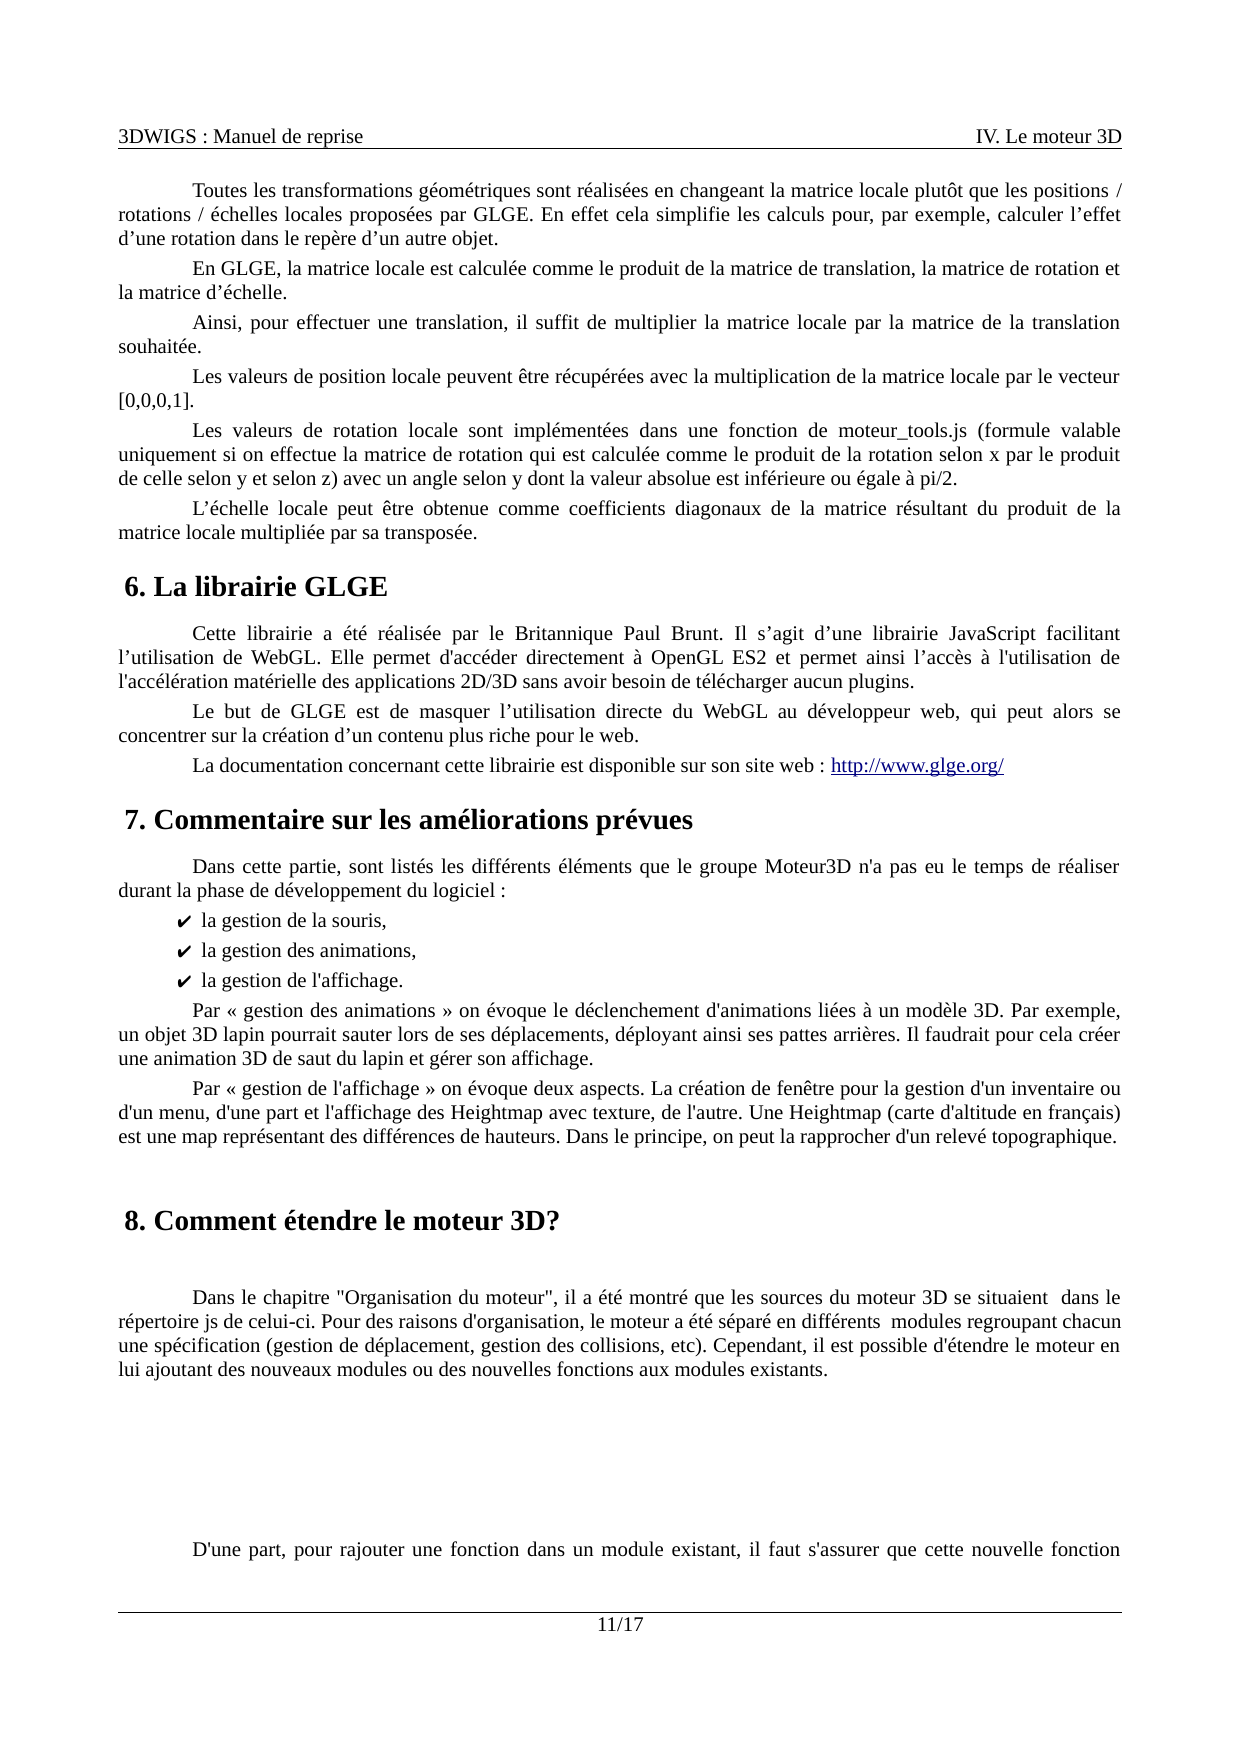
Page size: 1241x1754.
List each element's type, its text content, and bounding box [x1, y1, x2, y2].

text Par « gestion de l'affichage » on évoque deux aspects. La création de fenêtre pour la gestion d'un inventaire ou d'un menu, d'une part et l'affichage des Heightmap avec texture, de l'autre. Une Heightmap (carte d'altitude en français) est une map représentant des différences de hauteurs. Dans le principe, on peut la rapprocher d'un relevé topographique. [118, 1076, 1122, 1148]
text L’échelle locale peut être obtenue comme coefficients diagonaux de la matrice résultant du produit de la matrice locale multipliée par sa transposée. [118, 496, 1122, 544]
subtitle Comment étendre le moteur 3D? [124, 1203, 1122, 1237]
text D'une part, pour rajouter une fonction dans un module existant, il faut s'assurer que cette nouvelle fonction [118, 1537, 1122, 1561]
text En GLGE, la matrice locale est calculée comme le produit de la matrice de translation, la matrice de rotation et la matrice d’échelle. [118, 256, 1122, 304]
subtitle La librairie GLGE [124, 569, 1122, 603]
text Dans cette partie, sont listés les différents éléments que le groupe Moteur3D n'a pas eu le temps de réaliser durant la phase de développement du logiciel : [118, 854, 1122, 902]
text La documentation concernant cette librairie est disponible sur son site web : http://www.glge.org/ [118, 753, 1122, 777]
text Dans le chapitre "Organisation du moteur", il a été montré que les sources du moteur 3D se situaient dans le répertoire js de celui-ci. Pour des raisons d'organisation, le moteur a été séparé en différents modules regroupant chacun une spécification (gestion de déplacement, gestion des collisions, etc). Cependant, il est possible d'étendre le moteur en lui ajoutant des nouveaux modules ou des nouvelles fonctions aux modules existants. [118, 1285, 1122, 1381]
subtitle Commentaire sur les améliorations prévues [124, 802, 1122, 836]
text Les valeurs de rotation locale sont implémentées dans une fonction de moteur_tools.js (formule valable uniquement si on effectue la matrice de rotation qui est calculée comme le produit de la rotation selon x par le produit de celle selon y et selon z) avec un angle selon y dont la valeur absolue est inférieure ou égale à pi/2. [118, 418, 1122, 490]
text Toutes les transformations géométriques sont réalisées en changeant la matrice locale plutôt que les positions / rotations / échelles locales proposées par GLGE. En effet cela simplifie les calculs pour, par exemple, calculer l’effet d’une rotation dans le repère d’un autre objet. [118, 178, 1122, 250]
list la gestion de la souris, [177, 908, 1122, 932]
list la gestion des animations, [177, 938, 1122, 962]
text Le but de GLGE est de masquer l’utilisation directe du WebGL au développeur web, qui peut alors se concentrer sur la création d’un contenu plus riche pour le web. [118, 699, 1122, 747]
text Cette librairie a été réalisée par le Britannique Paul Brunt. Il s’agit d’une librairie JavaScript facilitant l’utilisation de WebGL. Elle permet d'accéder directement à OpenGL ES2 et permet ainsi l’accès à l'utilisation de l'accélération matérielle des applications 2D/3D sans avoir besoin de télécharger aucun plugins. [118, 621, 1122, 693]
text Par « gestion des animations » on évoque le déclenchement d'animations liées à un modèle 3D. Par exemple, un objet 3D lapin pourrait sauter lors de ses déplacements, déployant ainsi ses pattes arrières. Il faudrait pour cela créer une animation 3D de saut du lapin et gérer son affichage. [118, 998, 1122, 1070]
list la gestion de l'affichage. [177, 968, 1122, 992]
text Ainsi, pour effectuer une translation, il suffit de multiplier la matrice locale par la matrice de la translation souhaitée. [118, 310, 1122, 358]
text Les valeurs de position locale peuvent être récupérées avec la multiplication de la matrice locale par le vecteur [0,0,0,1]. [118, 364, 1122, 412]
